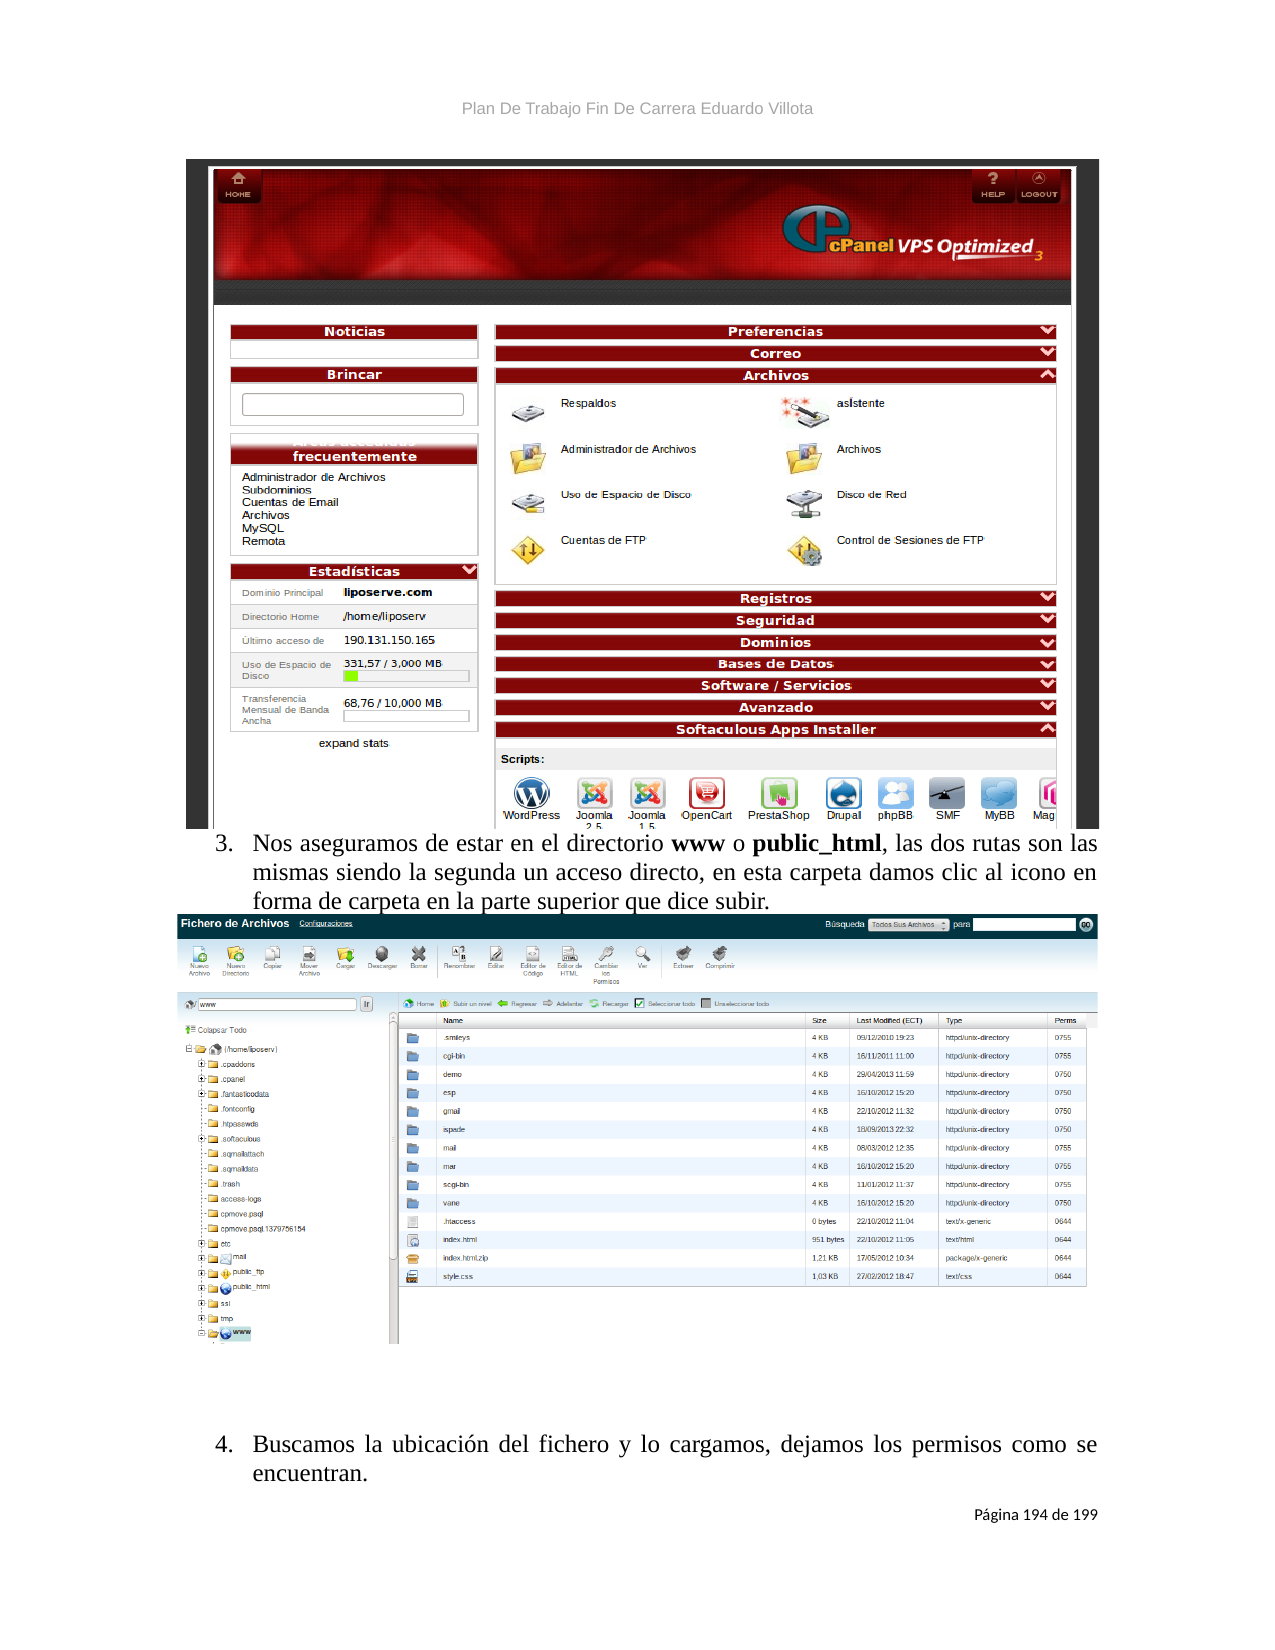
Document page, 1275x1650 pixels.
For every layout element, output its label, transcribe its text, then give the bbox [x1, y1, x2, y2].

list Nos aseguramos de estar en el directorio www o public_html, las dos rutas son las mismas siendo la segunda un acceso directo, en esta carpeta damos clic al icono en forma de carpeta en la parte superior que dice subir. [215, 829, 1098, 914]
picture [260, 920, 269, 926]
picture [186, 159, 1100, 829]
picture [974, 919, 1075, 930]
list Buscamos la ubicación del fichero y lo cargamos, dejamos los permisos como se encuentran. [215, 1429, 1098, 1487]
picture [1080, 918, 1093, 931]
picture [869, 919, 949, 931]
list [215, 148, 1098, 159]
picture [177, 940, 1098, 1344]
picture [196, 920, 212, 926]
picture [230, 920, 237, 926]
